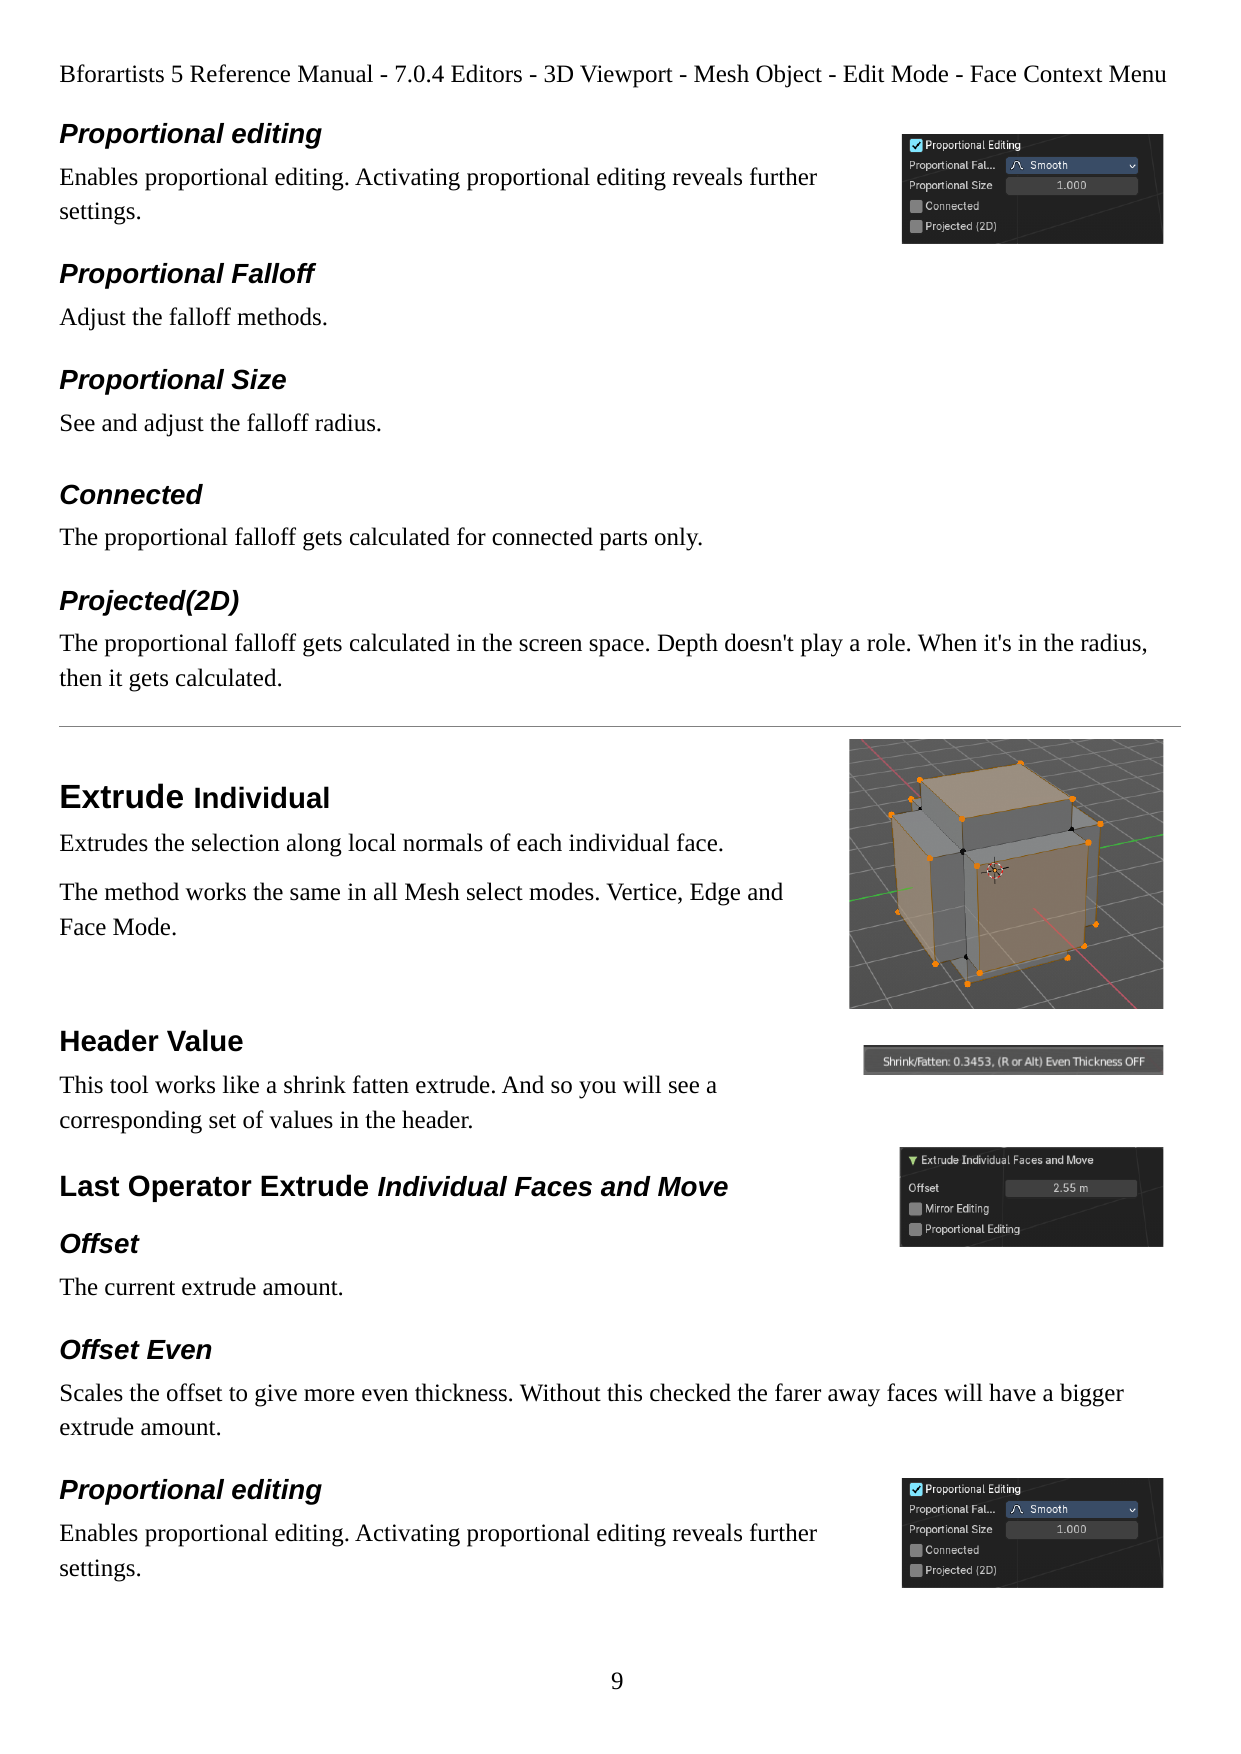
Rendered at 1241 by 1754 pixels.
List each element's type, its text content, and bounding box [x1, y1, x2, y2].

text The method works the same in all Mesh select modes. Vertice, Edge and Face Mode. [59, 877, 849, 940]
text The current extrude amount. [59, 1272, 1181, 1301]
picture [899, 1147, 1164, 1247]
subtitle Last Operator Extrude Individual Faces and Move [59, 1169, 899, 1202]
text Extrudes the selection along local normals of each individual face. [59, 828, 849, 857]
subtitle Offset Even [59, 1333, 1181, 1365]
subtitle Offset [59, 1227, 1181, 1259]
text Enables proportional editing. Activating proportional editing reveals further settings. [59, 162, 901, 225]
picture [849, 739, 1164, 1009]
subtitle Extrude Individual [59, 777, 849, 816]
text Enables proportional editing. Activating proportional editing reveals further settings. [59, 1518, 901, 1581]
subtitle Proportional Falloff [59, 258, 1181, 289]
subtitle Proportional editing [59, 117, 1181, 149]
text Adjust the falloff methods. [59, 302, 1181, 331]
text The proportional falloff gets calculated for connected parts only. [59, 522, 1181, 551]
picture [863, 1045, 1164, 1075]
text Scales the offset to give more even thickness. Without this checked the farer away faces will have a bigger extrude amount. [59, 1378, 1181, 1441]
subtitle Projected(2D) [59, 584, 1181, 616]
subtitle Connected [59, 478, 1181, 510]
subtitle Proportional Size [59, 364, 1181, 396]
text This tool works like a shrink fatten extrude. And so you will see a corresponding set of values in the header. [59, 1071, 1181, 1134]
text See and adjust the falloff radius. [59, 408, 1181, 437]
subtitle [1164, 777, 1181, 816]
picture [901, 134, 1164, 244]
subtitle Header Value [59, 1024, 1181, 1058]
subtitle Proportional editing [59, 1474, 1181, 1506]
text The proportional falloff gets calculated in the screen space. Depth doesn't play a role. When it's in the radius, then it gets calculated. [59, 628, 1181, 692]
picture [901, 1478, 1164, 1588]
